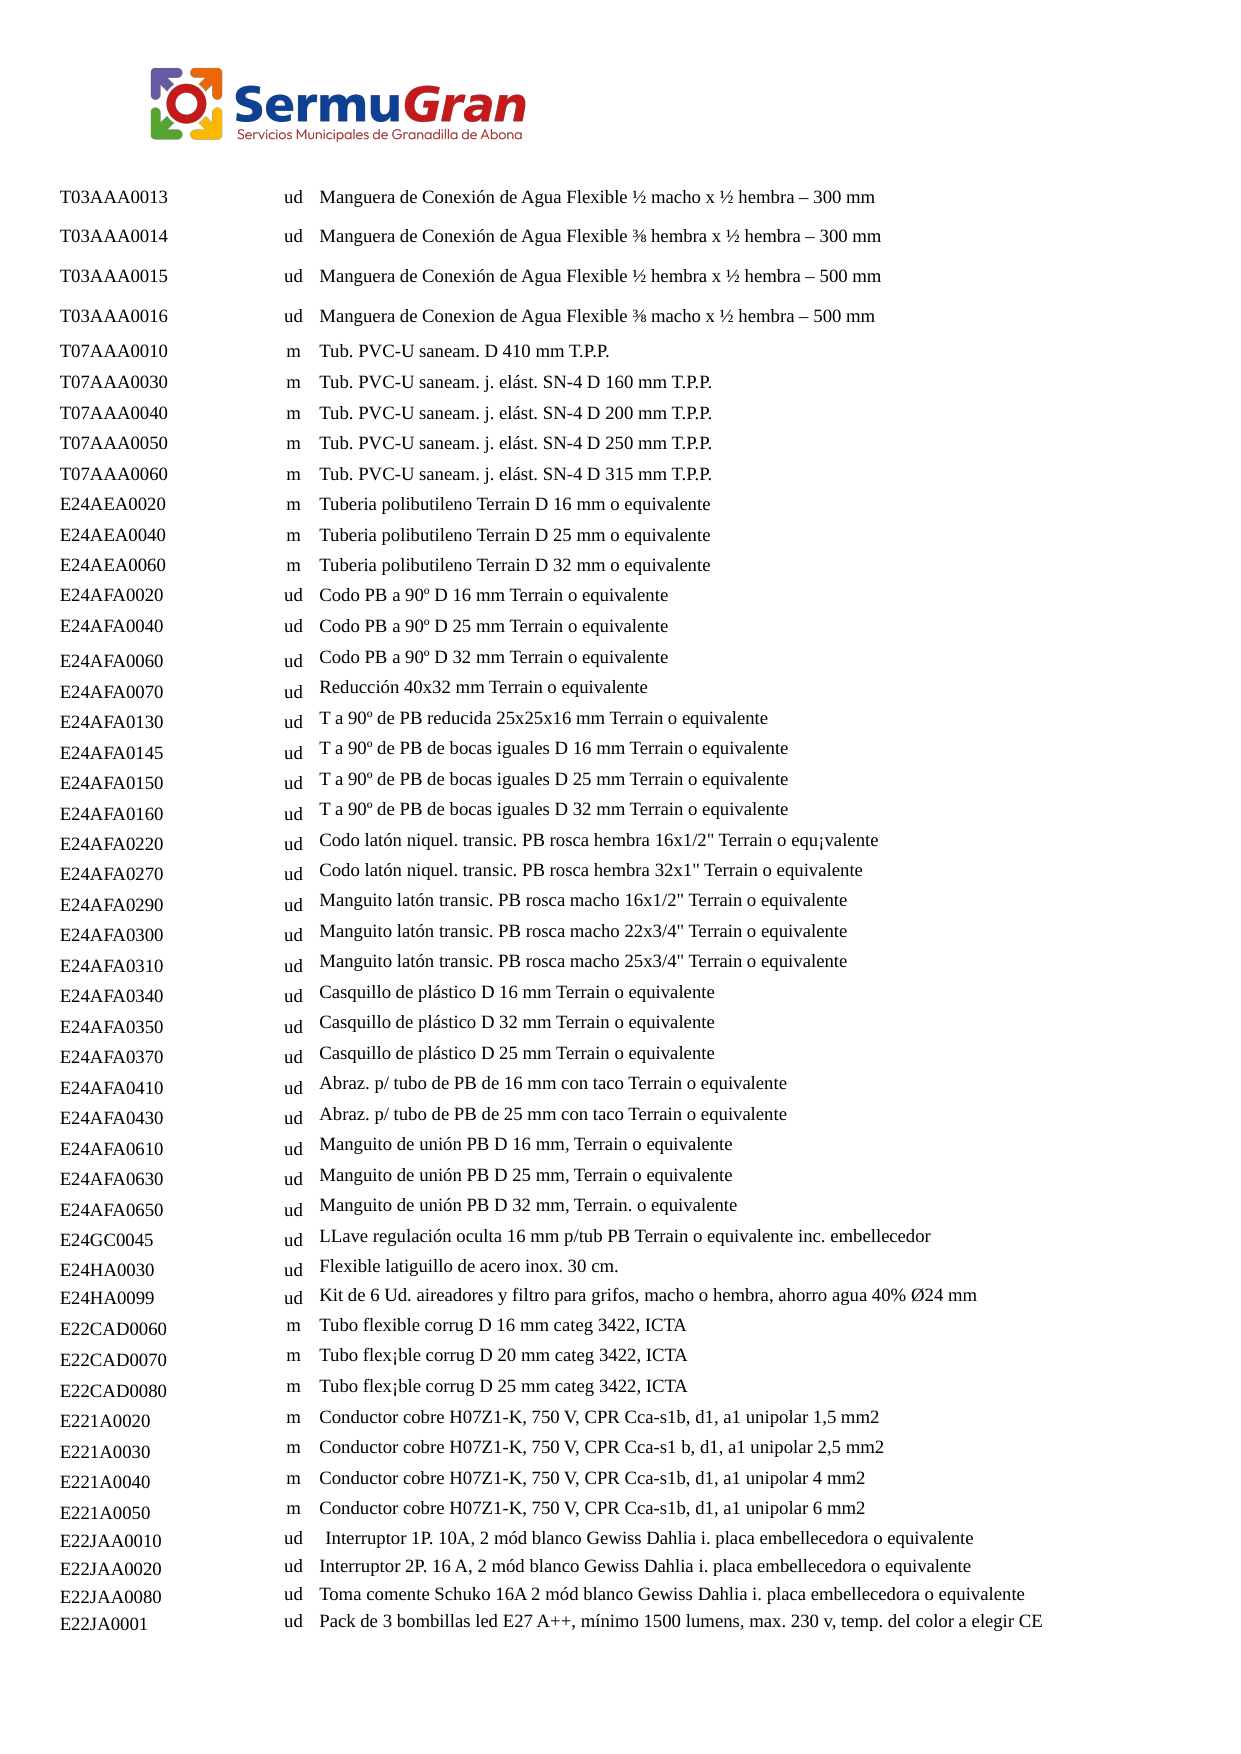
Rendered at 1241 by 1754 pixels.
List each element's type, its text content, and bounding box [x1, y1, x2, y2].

table_cell Reducción 40x32 mm Terrain o equivalente [316, 672, 1240, 702]
table_cell E24AFA0410 [56, 1068, 270, 1098]
table_cell E221A0030 [56, 1432, 270, 1462]
table_cell E24AFA0630 [56, 1159, 270, 1190]
table_cell ud [270, 216, 316, 256]
table_cell Codo PB a 90º D 25 mm Terrain o equivalente [316, 610, 1240, 641]
table_cell E24AFA0300 [56, 915, 270, 946]
table_cell E24AFA0040 [56, 610, 270, 641]
table_cell ud [270, 763, 316, 794]
table_cell E22CAD0070 [56, 1340, 270, 1370]
table_cell Codo PB a 90º D 32 mm Terrain o equivalente [316, 641, 1240, 672]
table_cell ud [270, 1007, 316, 1037]
table_cell Manguito latón transic. PB rosca macho 22x3/4" Terrain o equivalente [316, 915, 1240, 946]
table_cell Abraz. p/ tubo de PB de 25 mm con taco Terrain o equivalente [316, 1098, 1240, 1129]
table_cell E221A0020 [56, 1401, 270, 1432]
table_cell Tubo flexible corrug D 16 mm categ 3422, ICTA [316, 1309, 1240, 1340]
table_cell ud [270, 1551, 316, 1579]
table_cell Interruptor 1P. 10A, 2 mód blanco Gewiss Dahlia i. placa embellecedora o equivalente [316, 1523, 1240, 1551]
table_cell E22JAA0010 [56, 1523, 270, 1551]
table_cell Manguera de Conexión de Agua Flexible ½ macho x ½ hembra – 300 mm [316, 176, 1240, 216]
table_cell E24AEA0060 [56, 550, 270, 580]
table_cell Toma comente Schuko 16A 2 mód blanco Gewiss Dahlia i. placa embellecedora o equivalente [316, 1579, 1240, 1607]
table_cell Pack de 3 bombillas led E27 A++, mínimo 1500 lumens, max. 230 v, temp. del color a elegir CE [316, 1608, 1240, 1634]
table_cell Tub. PVC-U saneam. j. elást. SN-4 D 160 mm T.P.P. [316, 366, 1240, 397]
table_cell E22CAD0060 [56, 1309, 270, 1340]
table_cell E22JAA0020 [56, 1551, 270, 1579]
table_cell ud [270, 1037, 316, 1068]
table_cell T a 90º de PB de bocas iguales D 32 mm Terrain o equivalente [316, 794, 1240, 824]
table_cell E24AFA0370 [56, 1037, 270, 1068]
table_cell E24AEA0040 [56, 519, 270, 549]
table_cell E24GC0045 [56, 1220, 270, 1250]
table_cell Manguito de unión PB D 32 mm, Terrain. o equivalente [316, 1190, 1240, 1220]
table_cell ud [270, 702, 316, 733]
table_cell E24AFA0020 [56, 580, 270, 610]
table_cell ud [270, 1159, 316, 1190]
table_cell Tubo flex¡ble corrug D 25 mm categ 3422, ICTA [316, 1370, 1240, 1401]
table_cell Tuberia polibutileno Terrain D 25 mm o equivalente [316, 519, 1240, 549]
table_cell Codo PB a 90º D 16 mm Terrain o equivalente [316, 580, 1240, 610]
table_cell T03AAA0013 [56, 176, 270, 216]
table_cell E24HA0099 [56, 1281, 270, 1309]
table_cell T03AAA0014 [56, 216, 270, 256]
table_cell m [270, 398, 316, 427]
table_cell E24AFA0350 [56, 1007, 270, 1037]
table_cell T a 90º de PB de bocas iguales D 25 mm Terrain o equivalente [316, 763, 1240, 794]
table_cell E24AFA0650 [56, 1190, 270, 1220]
table_cell ud [270, 1068, 316, 1098]
table_cell Tuberia polibutileno Terrain D 16 mm o equivalente [316, 489, 1240, 519]
table_cell m [270, 1401, 316, 1432]
table_cell Conductor cobre H07Z1-K, 750 V, CPR Cca-s1b, d1, a1 unipolar 4 mm2 [316, 1462, 1240, 1493]
table_cell E24AFA0130 [56, 702, 270, 733]
table_cell E24AFA0430 [56, 1098, 270, 1129]
table_cell Casquillo de plástico D 16 mm Terrain o equivalente [316, 976, 1240, 1007]
table_cell T07AAA0030 [56, 366, 270, 397]
table_cell m [270, 519, 316, 549]
table_cell m [270, 428, 316, 458]
table_cell ud [270, 580, 316, 610]
table_cell ud [270, 1220, 316, 1250]
table_cell T a 90º de PB de bocas iguales D 16 mm Terrain o equivalente [316, 733, 1240, 763]
table_cell Casquillo de plástico D 25 mm Terrain o equivalente [316, 1037, 1240, 1068]
table_cell Conductor cobre H07Z1-K, 750 V, CPR Cca-s1 b, d1, a1 unipolar 2,5 mm2 [316, 1432, 1240, 1462]
table_cell ud [270, 672, 316, 702]
table_cell ud [270, 733, 316, 763]
table_cell E22CAD0080 [56, 1370, 270, 1401]
table_cell ud [270, 176, 316, 216]
table_cell Abraz. p/ tubo de PB de 16 mm con taco Terrain o equivalente [316, 1068, 1240, 1098]
table_cell T a 90º de PB reducida 25x25x16 mm Terrain o equivalente [316, 702, 1240, 733]
table_cell ud [270, 1129, 316, 1159]
table_cell ud [270, 794, 316, 824]
table_cell T03AAA0015 [56, 256, 270, 296]
table_cell ud [270, 885, 316, 915]
table_cell T07AAA0040 [56, 398, 270, 427]
table_cell Flexible latiguillo de acero inox. 30 cm. [316, 1250, 1240, 1281]
table_cell m [270, 458, 316, 488]
table_cell ud [270, 976, 316, 1007]
table_cell Tub. PVC-U saneam. D 410 mm T.P.P. [316, 336, 1240, 366]
table_cell LLave regulación oculta 16 mm p/tub PB Terrain o equivalente inc. embellecedor [316, 1220, 1240, 1250]
table_cell ud [270, 1281, 316, 1309]
table_cell Kit de 6 Ud. aireadores y filtro para grifos, macho o hembra, ahorro agua 40% Ø24 mm [316, 1281, 1240, 1309]
table_cell E24AFA0070 [56, 672, 270, 702]
table_cell m [270, 1432, 316, 1462]
table_cell ud [270, 1579, 316, 1607]
table_cell Tub. PVC-U saneam. j. elást. SN-4 D 200 mm T.P.P. [316, 398, 1240, 427]
table_cell m [270, 366, 316, 397]
table_cell m [270, 1309, 316, 1340]
table_cell Manguera de Conexión de Agua Flexible ⅜ hembra x ½ hembra – 300 mm [316, 216, 1240, 256]
table_cell E24AFA0060 [56, 641, 270, 672]
table_cell T03AAA0016 [56, 296, 270, 336]
table_cell E24AFA0160 [56, 794, 270, 824]
table_cell ud [270, 256, 316, 296]
table_cell Tubo flex¡ble corrug D 20 mm categ 3422, ICTA [316, 1340, 1240, 1370]
table_cell ud [270, 824, 316, 854]
table_cell Manguito de unión PB D 25 mm, Terrain o equivalente [316, 1159, 1240, 1190]
table_cell Manguito latón transic. PB rosca macho 25x3/4" Terrain o equivalente [316, 946, 1240, 976]
table_cell m [270, 1370, 316, 1401]
table_cell E221A0040 [56, 1462, 270, 1493]
table_cell m [270, 1340, 316, 1370]
table_cell T07AAA0060 [56, 458, 270, 488]
table_cell T07AAA0010 [56, 336, 270, 366]
table_cell Conductor cobre H07Z1-K, 750 V, CPR Cca-s1b, d1, a1 unipolar 6 mm2 [316, 1493, 1240, 1523]
table_cell ud [270, 1098, 316, 1129]
table_cell E22JA0001 [56, 1608, 270, 1634]
table_cell E221A0050 [56, 1493, 270, 1523]
picture [133, 83, 543, 123]
table_cell Manguito latón transic. PB rosca macho 16x1/2" Terrain o equivalente [316, 885, 1240, 915]
table_cell ud [270, 1190, 316, 1220]
table_cell E24AFA0340 [56, 976, 270, 1007]
table_cell Interruptor 2P. 16 A, 2 mód blanco Gewiss Dahlia i. placa embellecedora o equivalente [316, 1551, 1240, 1579]
table_cell E24AFA0290 [56, 885, 270, 915]
table_cell Tuberia polibutileno Terrain D 32 mm o equivalente [316, 550, 1240, 580]
table_cell Tub. PVC-U saneam. j. elást. SN-4 D 250 mm T.P.P. [316, 428, 1240, 458]
table_cell E24AFA0220 [56, 824, 270, 854]
table_cell E24AEA0020 [56, 489, 270, 519]
table_cell ud [270, 854, 316, 885]
table_cell E24AFA0610 [56, 1129, 270, 1159]
table_cell Manguera de Conexión de Agua Flexible ½ hembra x ½ hembra – 500 mm [316, 256, 1240, 296]
table_cell Codo latón niquel. transic. PB rosca hembra 32x1" Terrain o equivalente [316, 854, 1240, 885]
table_cell ud [270, 296, 316, 336]
table_cell ud [270, 1523, 316, 1551]
table_cell T07AAA0050 [56, 428, 270, 458]
table_cell ud [270, 1608, 316, 1634]
table_cell Codo latón niquel. transic. PB rosca hembra 16x1/2" Terrain o equ¡valente [316, 824, 1240, 854]
table_cell ud [270, 610, 316, 641]
table_cell Manguito de unión PB D 16 mm, Terrain o equivalente [316, 1129, 1240, 1159]
table_cell E24AFA0310 [56, 946, 270, 976]
table_cell ud [270, 1250, 316, 1281]
table_cell E22JAA0080 [56, 1579, 270, 1607]
table_cell E24HA0030 [56, 1250, 270, 1281]
table_cell Casquillo de plástico D 32 mm Terrain o equivalente [316, 1007, 1240, 1037]
table_cell m [270, 489, 316, 519]
table_cell m [270, 1493, 316, 1523]
table_cell m [270, 336, 316, 366]
table_cell ud [270, 915, 316, 946]
table_cell m [270, 1462, 316, 1493]
table_cell m [270, 550, 316, 580]
table_cell E24AFA0145 [56, 733, 270, 763]
table_cell Tub. PVC-U saneam. j. elást. SN-4 D 315 mm T.P.P. [316, 458, 1240, 488]
table_cell Conductor cobre H07Z1-K, 750 V, CPR Cca-s1b, d1, a1 unipolar 1,5 mm2 [316, 1401, 1240, 1432]
table_cell Manguera de Conexion de Agua Flexible ⅜ macho x ½ hembra – 500 mm [316, 296, 1240, 336]
table_cell ud [270, 641, 316, 672]
table_cell E24AFA0270 [56, 854, 270, 885]
table_cell ud [270, 946, 316, 976]
table_cell E24AFA0150 [56, 763, 270, 794]
